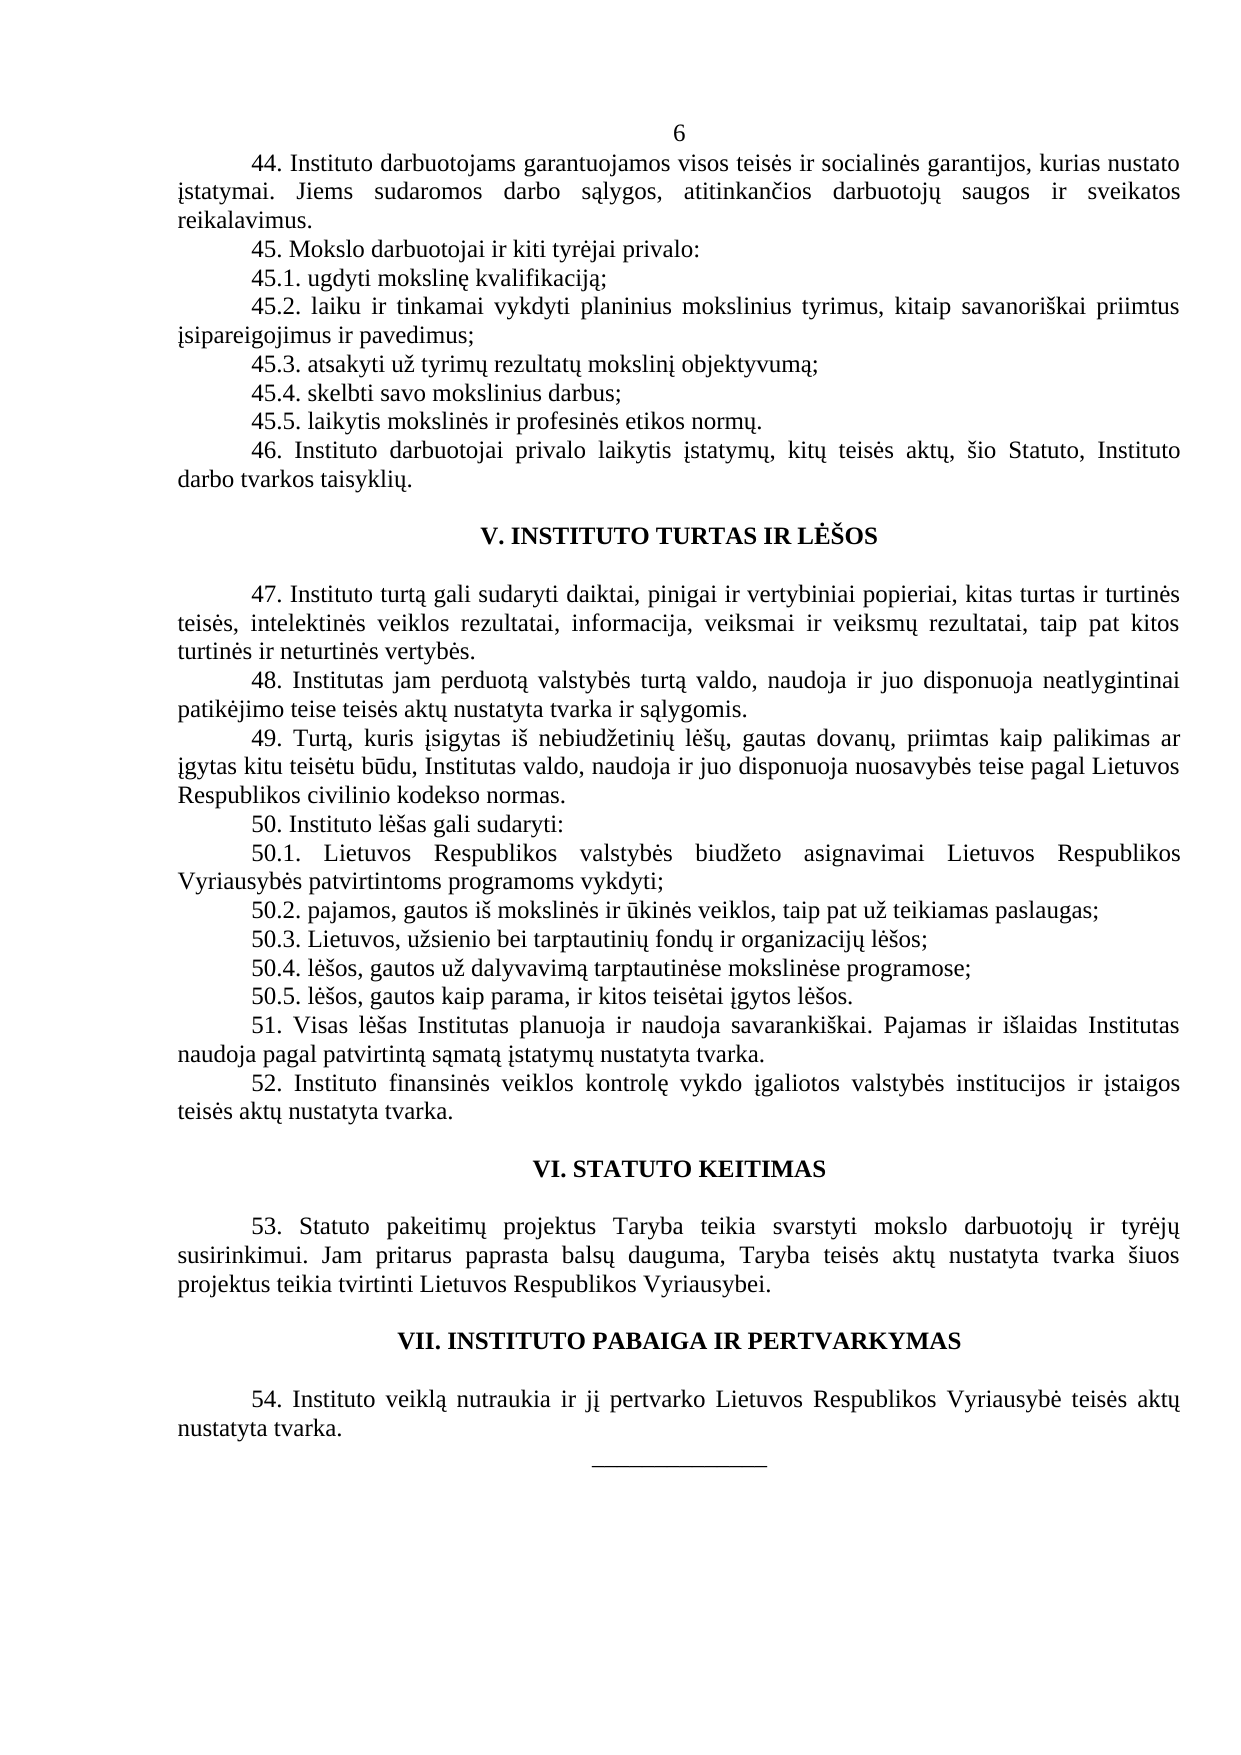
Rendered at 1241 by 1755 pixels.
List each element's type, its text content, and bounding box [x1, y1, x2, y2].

text V. INSTITUTO TURTAS IR LĖŠOS [177, 521, 1181, 550]
text 45.5. laikytis mokslinės ir profesinės etikos normų. [177, 406, 1181, 435]
text 52. Instituto finansinės veiklos kontrolę vykdo įgaliotos valstybės institucijos ir įstaigos teisės aktų nustatyta tvarka. [177, 1068, 1181, 1125]
text 50.4. lėšos, gautos už dalyvavimą tarptautinėse mokslinėse programose; [177, 953, 1181, 981]
text 53. Statuto pakeitimų projektus Taryba teikia svarstyti mokslo darbuotojų ir tyrėjų susirinkimui. Jam pritarus paprasta balsų dauguma, Taryba teisės aktų nustatyta tvarka šiuos projektus teikia tvirtinti Lietuvos Respublikos Vyriausybei. [177, 1211, 1181, 1298]
text 50.5. lėšos, gautos kaip parama, ir kitos teisėtai įgytos lėšos. [177, 981, 1181, 1010]
text 50. Instituto lėšas gali sudaryti: [177, 809, 1181, 838]
text 45.1. ugdyti mokslinę kvalifikaciją; [177, 263, 1181, 291]
text 54. Instituto veiklą nutraukia ir jį pertvarko Lietuvos Respublikos Vyriausybė teisės aktų nustatyta tvarka. [177, 1384, 1181, 1441]
text 44. Instituto darbuotojams garantuojamos visos teisės ir socialinės garantijos, kurias nustato įstatymai. Jiems sudaromos darbo sąlygos, atitinkančios darbuotojų saugos ir sveikatos reikalavimus. [177, 148, 1181, 234]
text 45.3. atsakyti už tyrimų rezultatų mokslinį objektyvumą; [177, 349, 1181, 378]
text 45.4. skelbti savo mokslinius darbus; [177, 378, 1181, 406]
text 46. Instituto darbuotojai privalo laikytis įstatymų, kitų teisės aktų, šio Statuto, Instituto darbo tvarkos taisyklių. [177, 435, 1181, 493]
text ______________ [177, 1441, 1181, 1470]
text 51. Visas lėšas Institutas planuoja ir naudoja savarankiškai. Pajamas ir išlaidas Institutas naudoja pagal patvirtintą sąmatą įstatymų nustatyta tvarka. [177, 1010, 1181, 1068]
text 50.2. pajamos, gautos iš mokslinės ir ūkinės veiklos, taip pat už teikiamas paslaugas; [177, 895, 1181, 924]
text VI. STATUTO KEITIMAS [177, 1154, 1181, 1183]
text 49. Turtą, kuris įsigytas iš nebiudžetinių lėšų, gautas dovanų, priimtas kaip palikimas ar įgytas kitu teisėtu būdu, Institutas valdo, naudoja ir juo disponuoja nuosavybės teise pagal Lietuvos Respublikos civilinio kodekso normas. [177, 723, 1181, 809]
text 45.2. laiku ir tinkamai vykdyti planinius mokslinius tyrimus, kitaip savanoriškai priimtus įsipareigojimus ir pavedimus; [177, 291, 1181, 349]
text 45. Mokslo darbuotojai ir kiti tyrėjai privalo: [177, 234, 1181, 263]
text 48. Institutas jam perduotą valstybės turtą valdo, naudoja ir juo disponuoja neatlygintinai patikėjimo teise teisės aktų nustatyta tvarka ir sąlygomis. [177, 665, 1181, 723]
text 47. Instituto turtą gali sudaryti daiktai, pinigai ir vertybiniai popieriai, kitas turtas ir turtinės teisės, intelektinės veiklos rezultatai, informacija, veiksmai ir veiksmų rezultatai, taip pat kitos turtinės ir neturtinės vertybės. [177, 579, 1181, 665]
text 50.3. Lietuvos, užsienio bei tarptautinių fondų ir organizacijų lėšos; [177, 924, 1181, 953]
text 50.1. Lietuvos Respublikos valstybės biudžeto asignavimai Lietuvos Respublikos Vyriausybės patvirtintoms programoms vykdyti; [177, 838, 1181, 895]
text VII. INSTITUTO PABAIGA IR PERTVARKYMAS [177, 1326, 1181, 1355]
